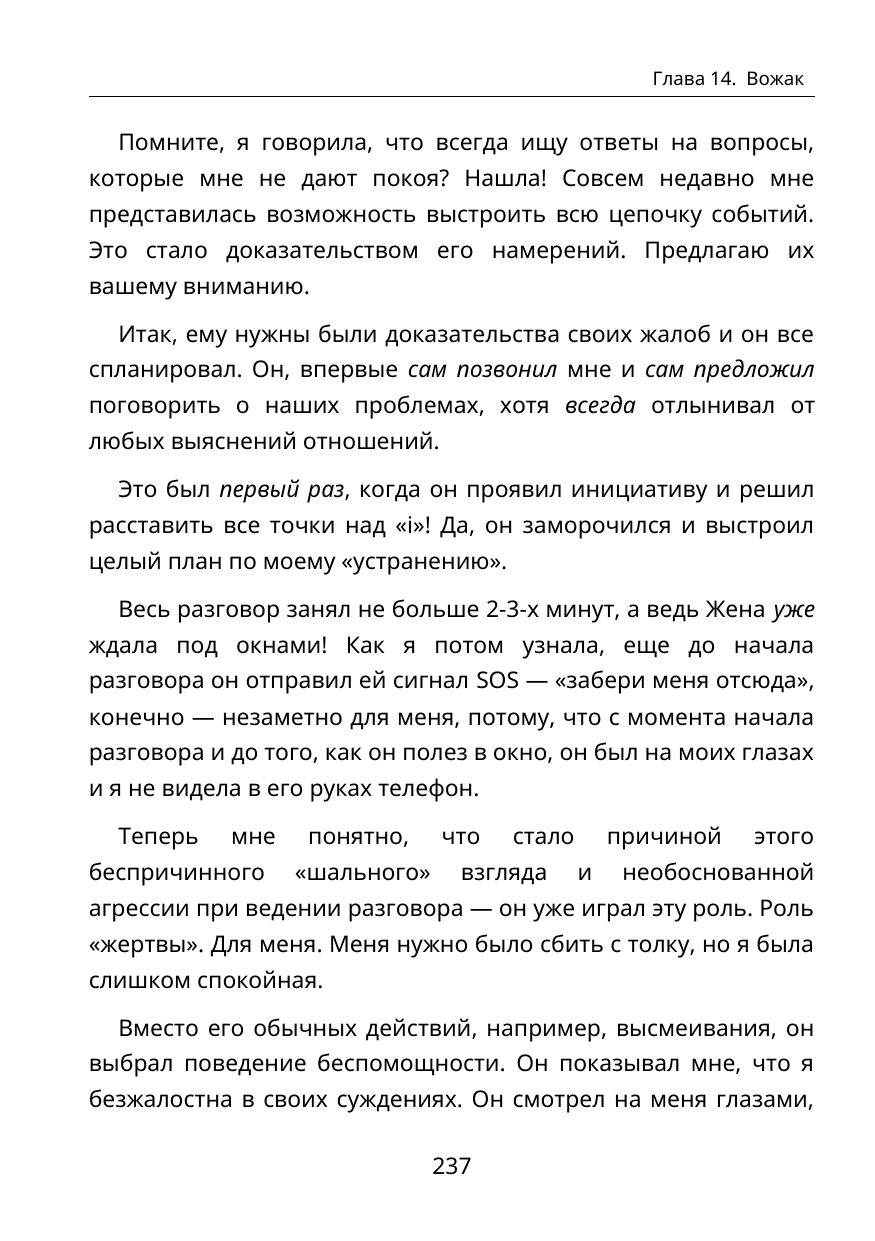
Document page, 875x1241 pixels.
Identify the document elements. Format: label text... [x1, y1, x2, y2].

text Теперь мне понятно, что стало причиной этого беспричинного «шального» взгляда и необоснованной агрессии при ведении разговора — он уже играл эту роль. Роль «жертвы». Для меня. Меня нужно было сбить с толку, но я была слишком спокойная. [88, 820, 815, 995]
text Итак, ему нужны были доказательства своих жалоб и он все спланировал. Он, впервые сам позвонил мне и сам предложил поговорить о наших проблемах, хотя всегда отлынивал от любых выяснений отношений. [88, 317, 815, 457]
text Вместо его обычных действий, например, высмеивания, он выбрал поведение беспомощности. Он показывал мне, что я безжалостна в своих суждениях. Он смотрел на меня глазами, [88, 1011, 815, 1114]
text Весь разговор занял не больше 2-3-х минут, а ведь Жена уже ждала под окнами! Как я потом узнала, еще до начала разговора он отправил ей сигнал SOS — «забери меня отсюда», конечно — незаметно для меня, потому, что с момента начала разговора и до того, как он полез в окно, он был на моих глазах и я не видела в его руках телефон. [88, 593, 815, 803]
text Помните, я говорила, что всегда ищу ответы на вопросы, которые мне не дают покоя? Нашла! Совсем недавно мне представилась возможность выстроить всю цепочку событий. Это стало доказательством его намерений. Предлагаю их вашему вниманию. [88, 126, 815, 301]
text Это был первый раз, когда он проявил инициативу и решил расставить все точки над «i»! Да, он заморочился и выстроил целый план по моему «устранению». [88, 473, 815, 576]
